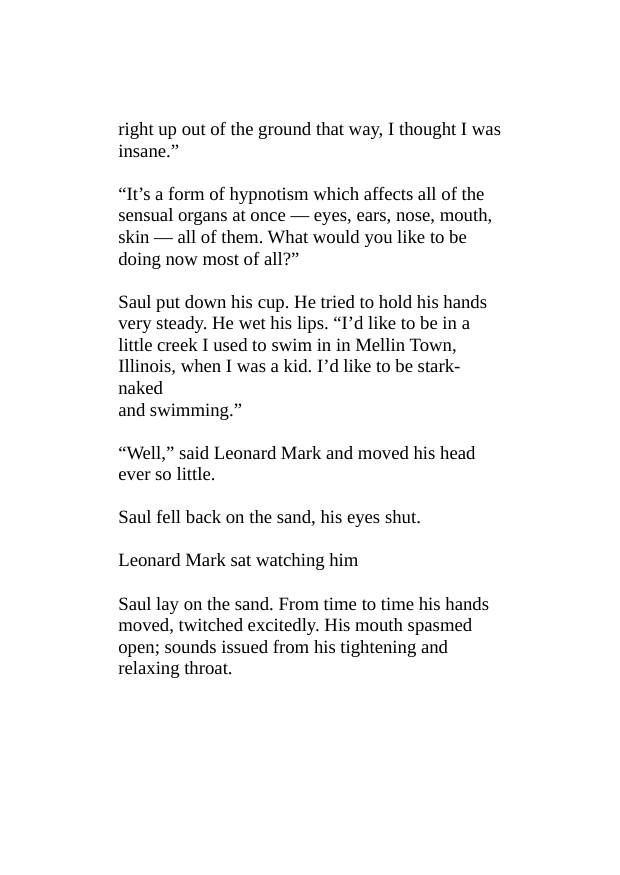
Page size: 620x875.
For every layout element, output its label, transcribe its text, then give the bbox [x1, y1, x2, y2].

text right up out of the ground that way, I thought I was insane.” “It’s a form of hypnotism which affects all of the sensual organs at once — eyes, ears, nose, mouth, skin — all of them. What would you like to be doing now most of all?” Saul put down his cup. He tried to hold his hands very steady. He wet his lips. “I’d like to be in a little creek I used to swim in in Mellin Town, Illinois, when I was a kid. I’d like to be stark- naked and swimming.” “Well,” said Leonard Mark and moved his head ever so little. Saul fell back on the sand, his eyes shut. Leonard Mark sat watching him Saul lay on the sand. From time to time his hands moved, twitched excitedly. His mouth spasmed open; sounds issued from his tightening and relaxing throat. [118, 118, 501, 700]
